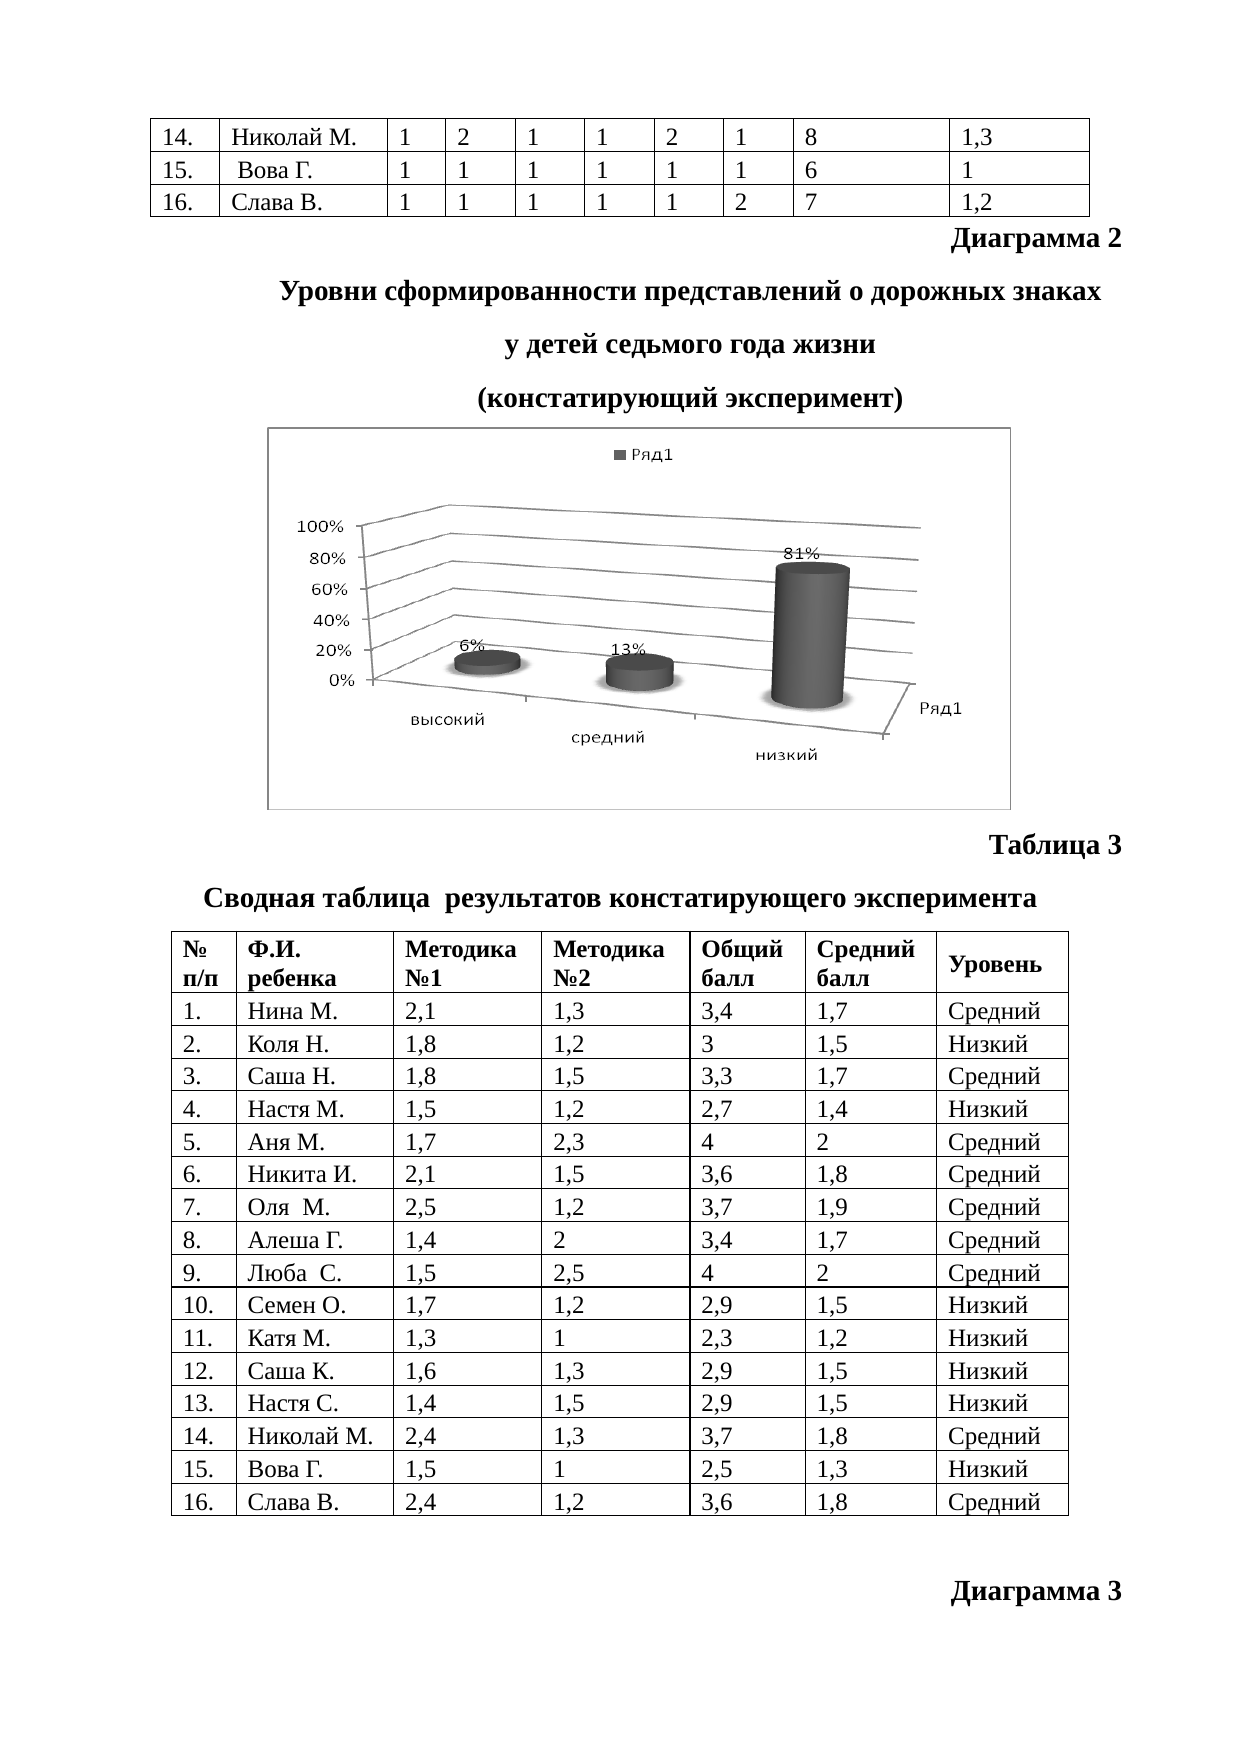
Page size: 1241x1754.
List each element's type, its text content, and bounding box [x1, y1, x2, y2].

table_cell 1 [542, 1320, 689, 1352]
table_cell 1,7 [806, 993, 936, 1025]
table_header Уровень [937, 932, 1068, 992]
table_header Методика №2 [542, 932, 689, 992]
list Уровни сформированности представлений о дорожных знаках [156, 273, 1122, 307]
table_cell 1,7 [394, 1288, 541, 1319]
table_cell 1,5 [806, 1353, 936, 1384]
picture [266, 427, 1011, 810]
table_cell 1,5 [542, 1386, 689, 1417]
text Диаграмма 2 [118, 220, 1122, 254]
table_cell Средний [937, 1157, 1068, 1188]
table_cell Николай М. [220, 119, 387, 151]
table_cell 1,3 [950, 119, 1089, 151]
table_cell 3,7 [691, 1189, 805, 1221]
table_cell 1 [655, 185, 723, 216]
table_cell 1 [388, 152, 445, 183]
table_cell 6 [794, 152, 949, 183]
table_cell 1 [724, 152, 793, 183]
table_cell 8. [172, 1222, 236, 1254]
table_cell 1,8 [806, 1418, 936, 1450]
table_cell Средний [937, 1124, 1068, 1156]
table_cell 2 [446, 119, 515, 151]
table_cell Николай М. [237, 1418, 393, 1450]
table_cell 1,8 [394, 1059, 541, 1090]
table_cell 1 [542, 1451, 689, 1483]
table_cell 2 [806, 1255, 936, 1286]
table_cell Саша Н. [237, 1059, 393, 1090]
table_header Средний балл [806, 932, 936, 992]
table_cell 1 [446, 152, 515, 183]
table_cell 16. [151, 185, 219, 216]
table_cell Низкий [937, 1288, 1068, 1319]
table_cell Люба С. [237, 1255, 393, 1286]
table_cell Оля М. [237, 1189, 393, 1221]
table_cell 1,3 [542, 993, 689, 1025]
table_cell 2,4 [394, 1418, 541, 1450]
table_cell 9. [172, 1255, 236, 1286]
table_cell 1 [446, 185, 515, 216]
table_cell 1 [585, 119, 654, 151]
table_cell 16. [172, 1484, 236, 1515]
table_cell Семен О. [237, 1288, 393, 1319]
table_cell 2,7 [691, 1091, 805, 1123]
table_cell 1,5 [806, 1288, 936, 1319]
text Сводная таблица результатов констатирующего эксперимента [118, 880, 1122, 914]
table_cell 2,5 [394, 1189, 541, 1221]
table_cell 1,3 [542, 1353, 689, 1384]
table_cell Саша К. [237, 1353, 393, 1384]
table_cell 1,3 [394, 1320, 541, 1352]
table_cell 1,2 [542, 1189, 689, 1221]
text Диаграмма 3 [118, 1573, 1122, 1606]
table_cell 1 [516, 185, 584, 216]
table_cell 13. [172, 1386, 236, 1417]
table_cell 1,8 [806, 1157, 936, 1188]
table_cell 1,3 [542, 1418, 689, 1450]
table_cell 1,2 [542, 1026, 689, 1057]
table_cell 14. [151, 119, 219, 151]
table_cell 1,5 [394, 1255, 541, 1286]
table_header Общий балл [691, 932, 805, 992]
table_cell 2,1 [394, 1157, 541, 1188]
table_cell 7. [172, 1189, 236, 1221]
list Таблица 3 [156, 827, 1122, 861]
table_cell 1 [950, 152, 1089, 183]
table_cell 2,3 [542, 1124, 689, 1156]
table_cell Средний [937, 993, 1068, 1025]
table_cell 2,5 [691, 1451, 805, 1483]
table_cell 1,4 [806, 1091, 936, 1123]
table_cell 10. [172, 1288, 236, 1319]
table_cell 1,5 [394, 1091, 541, 1123]
table_header Методика №1 [394, 932, 541, 992]
table_cell 5. [172, 1124, 236, 1156]
table_cell Настя М. [237, 1091, 393, 1123]
table_cell 4 [691, 1255, 805, 1286]
table_cell Низкий [937, 1026, 1068, 1057]
table_cell 1 [655, 152, 723, 183]
table_cell Низкий [937, 1091, 1068, 1123]
table_cell 1,5 [394, 1451, 541, 1483]
table_cell Никита И. [237, 1157, 393, 1188]
table_cell 2 [724, 185, 793, 216]
table_cell 1,7 [394, 1124, 541, 1156]
table_cell Средний [937, 1255, 1068, 1286]
table_cell Вова Г. [220, 152, 387, 183]
table_cell 1,8 [394, 1026, 541, 1057]
table_cell 4 [691, 1124, 805, 1156]
table_cell 3,3 [691, 1059, 805, 1090]
table_cell Коля Н. [237, 1026, 393, 1057]
table_cell 1 [388, 185, 445, 216]
table_cell 1,4 [394, 1222, 541, 1254]
table_cell Вова Г. [237, 1451, 393, 1483]
table_cell 2,5 [542, 1255, 689, 1286]
table_cell 1,2 [542, 1484, 689, 1515]
table_cell Средний [937, 1484, 1068, 1515]
table_cell 2,9 [691, 1386, 805, 1417]
table_cell Низкий [937, 1386, 1068, 1417]
table_cell 3,7 [691, 1418, 805, 1450]
list (констатирующий эксперимент) [156, 380, 1122, 427]
table_cell Аня М. [237, 1124, 393, 1156]
table_cell 1,2 [542, 1288, 689, 1319]
table_cell 1,3 [806, 1451, 936, 1483]
table_cell 15. [172, 1451, 236, 1483]
table_cell 1 [516, 152, 584, 183]
table_cell 7 [794, 185, 949, 216]
table_cell 1 [585, 185, 654, 216]
table_cell 1,6 [394, 1353, 541, 1384]
table_cell Средний [937, 1189, 1068, 1221]
table_cell 2 [806, 1124, 936, 1156]
table_cell 3. [172, 1059, 236, 1090]
table_cell 1,5 [542, 1059, 689, 1090]
table_cell 1 [516, 119, 584, 151]
table_cell 2,3 [691, 1320, 805, 1352]
table_cell Слава В. [237, 1484, 393, 1515]
table_cell Средний [937, 1059, 1068, 1090]
table_cell Средний [937, 1222, 1068, 1254]
table_cell 2,9 [691, 1353, 805, 1384]
table_cell 1,5 [542, 1157, 689, 1188]
table_cell 15. [151, 152, 219, 183]
table_cell Алеша Г. [237, 1222, 393, 1254]
table_cell Нина М. [237, 993, 393, 1025]
table_cell 2,4 [394, 1484, 541, 1515]
table_cell 3 [691, 1026, 805, 1057]
table_cell 1,7 [806, 1222, 936, 1254]
table_cell 3,4 [691, 1222, 805, 1254]
table_cell 2 [542, 1222, 689, 1254]
table_cell 11. [172, 1320, 236, 1352]
table_cell Низкий [937, 1451, 1068, 1483]
table_cell 1. [172, 993, 236, 1025]
table_cell Низкий [937, 1320, 1068, 1352]
table_cell 8 [794, 119, 949, 151]
table_cell 3,6 [691, 1157, 805, 1188]
table_cell 1,5 [806, 1386, 936, 1417]
table_cell 2 [655, 119, 723, 151]
table_cell Катя М. [237, 1320, 393, 1352]
table_cell 6. [172, 1157, 236, 1188]
table_cell 1 [724, 119, 793, 151]
table_cell Низкий [937, 1353, 1068, 1384]
table_header Ф.И. ребенка [237, 932, 393, 992]
table_cell 1,2 [806, 1320, 936, 1352]
table_cell 1 [585, 152, 654, 183]
table_cell Настя С. [237, 1386, 393, 1417]
table_cell Средний [937, 1418, 1068, 1450]
table_cell 12. [172, 1353, 236, 1384]
table_cell 1,8 [806, 1484, 936, 1515]
table_cell 2,1 [394, 993, 541, 1025]
table_cell 1,7 [806, 1059, 936, 1090]
table_cell 1,5 [806, 1026, 936, 1057]
table_cell 2. [172, 1026, 236, 1057]
table_cell 3,4 [691, 993, 805, 1025]
table_cell 2,9 [691, 1288, 805, 1319]
list у детей седьмого года жизни [156, 327, 1122, 360]
table_cell 1 [388, 119, 445, 151]
table_cell 1,9 [806, 1189, 936, 1221]
table_header № п/п [172, 932, 236, 992]
table_cell 3,6 [691, 1484, 805, 1515]
table_cell 14. [172, 1418, 236, 1450]
table_cell 1,2 [542, 1091, 689, 1123]
table_cell 1,2 [950, 185, 1089, 216]
table_cell Слава В. [220, 185, 387, 216]
table_cell 1,4 [394, 1386, 541, 1417]
table_cell 4. [172, 1091, 236, 1123]
